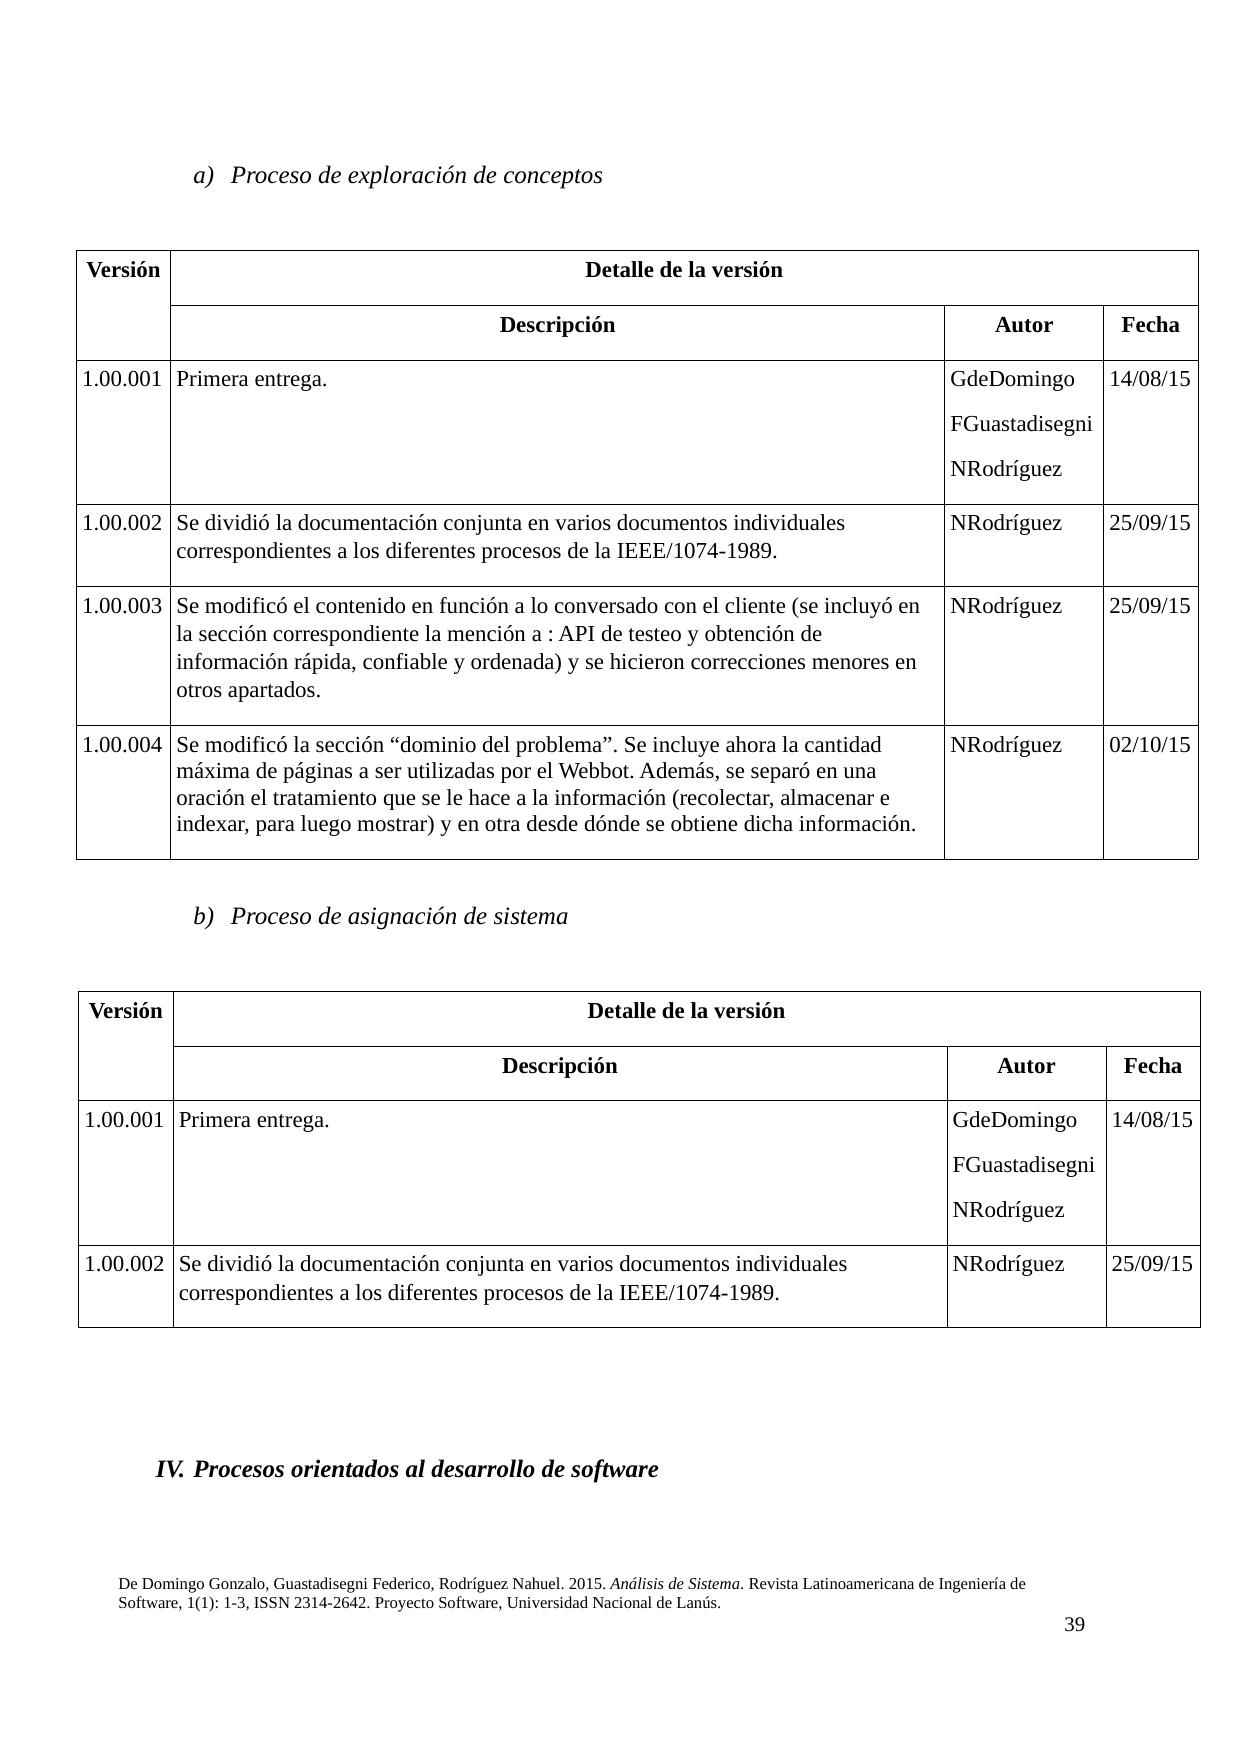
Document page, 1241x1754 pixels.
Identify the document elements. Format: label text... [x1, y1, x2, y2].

table_cell 1.00.002 [77, 505, 170, 586]
table_cell GdeDomingo FGuastadisegni NRodríguez [945, 361, 1103, 504]
table_cell GdeDomingo FGuastadisegni NRodríguez [948, 1101, 1106, 1244]
table_cell Descripción [171, 306, 944, 359]
table_cell Autor [948, 1047, 1106, 1100]
table_cell Se modificó la sección “dominio del problema”. Se incluye ahora la cantidad máxima de páginas a ser utilizadas por el Webbot. Además, se separó en una oración el tratamiento que se le hace a la información (recolectar, almacenar e indexar, para luego mostrar) y en otra desde dónde se obtiene dicha información. [171, 726, 944, 859]
table_cell 25/09/15 [1104, 587, 1198, 725]
table_header Versión [77, 251, 170, 359]
table_cell Se dividió la documentación conjunta en varios documentos individuales correspondientes a los diferentes procesos de la IEEE/1074-1989. [171, 505, 944, 586]
table_header Versión [79, 992, 173, 1100]
table_cell Primera entrega. [171, 361, 944, 504]
table_cell 1.00.002 [79, 1246, 173, 1327]
table_cell Fecha [1107, 1047, 1200, 1100]
table_cell Se modificó el contenido en función a lo conversado con el cliente (se incluyó en la sección correspondiente la mención a : API de testeo y obtención de información rápida, confiable y ordenada) y se hicieron correcciones menores en otros apartados. [171, 587, 944, 725]
table_header Detalle de la versión [174, 992, 1200, 1046]
list Proceso de asignación de sistema [193, 901, 1122, 930]
table_cell 25/09/15 [1107, 1246, 1200, 1327]
table_header Detalle de la versión [171, 251, 1198, 305]
list Procesos orientados al desarrollo de software [156, 1454, 1122, 1483]
table_cell Primera entrega. [174, 1101, 947, 1244]
table_cell NRodríguez [948, 1246, 1106, 1327]
table_cell 14/08/15 [1107, 1101, 1200, 1244]
table_cell 1.00.004 [77, 726, 170, 859]
table_cell Se dividió la documentación conjunta en varios documentos individuales correspondientes a los diferentes procesos de la IEEE/1074-1989. [174, 1246, 947, 1327]
table_cell NRodríguez [945, 726, 1103, 859]
table_cell 25/09/15 [1104, 505, 1198, 586]
table_cell NRodríguez [945, 505, 1103, 586]
table_cell 02/10/15 [1104, 726, 1198, 859]
table_cell 14/08/15 [1104, 361, 1198, 504]
table_cell 1.00.001 [79, 1101, 173, 1244]
table_cell Autor [945, 306, 1103, 359]
table_cell Fecha [1104, 306, 1198, 359]
table_cell Descripción [174, 1047, 947, 1100]
list Proceso de exploración de conceptos [193, 161, 1122, 189]
table_cell NRodríguez [945, 587, 1103, 725]
table_cell 1.00.003 [77, 587, 170, 725]
table_cell 1.00.001 [77, 361, 170, 504]
